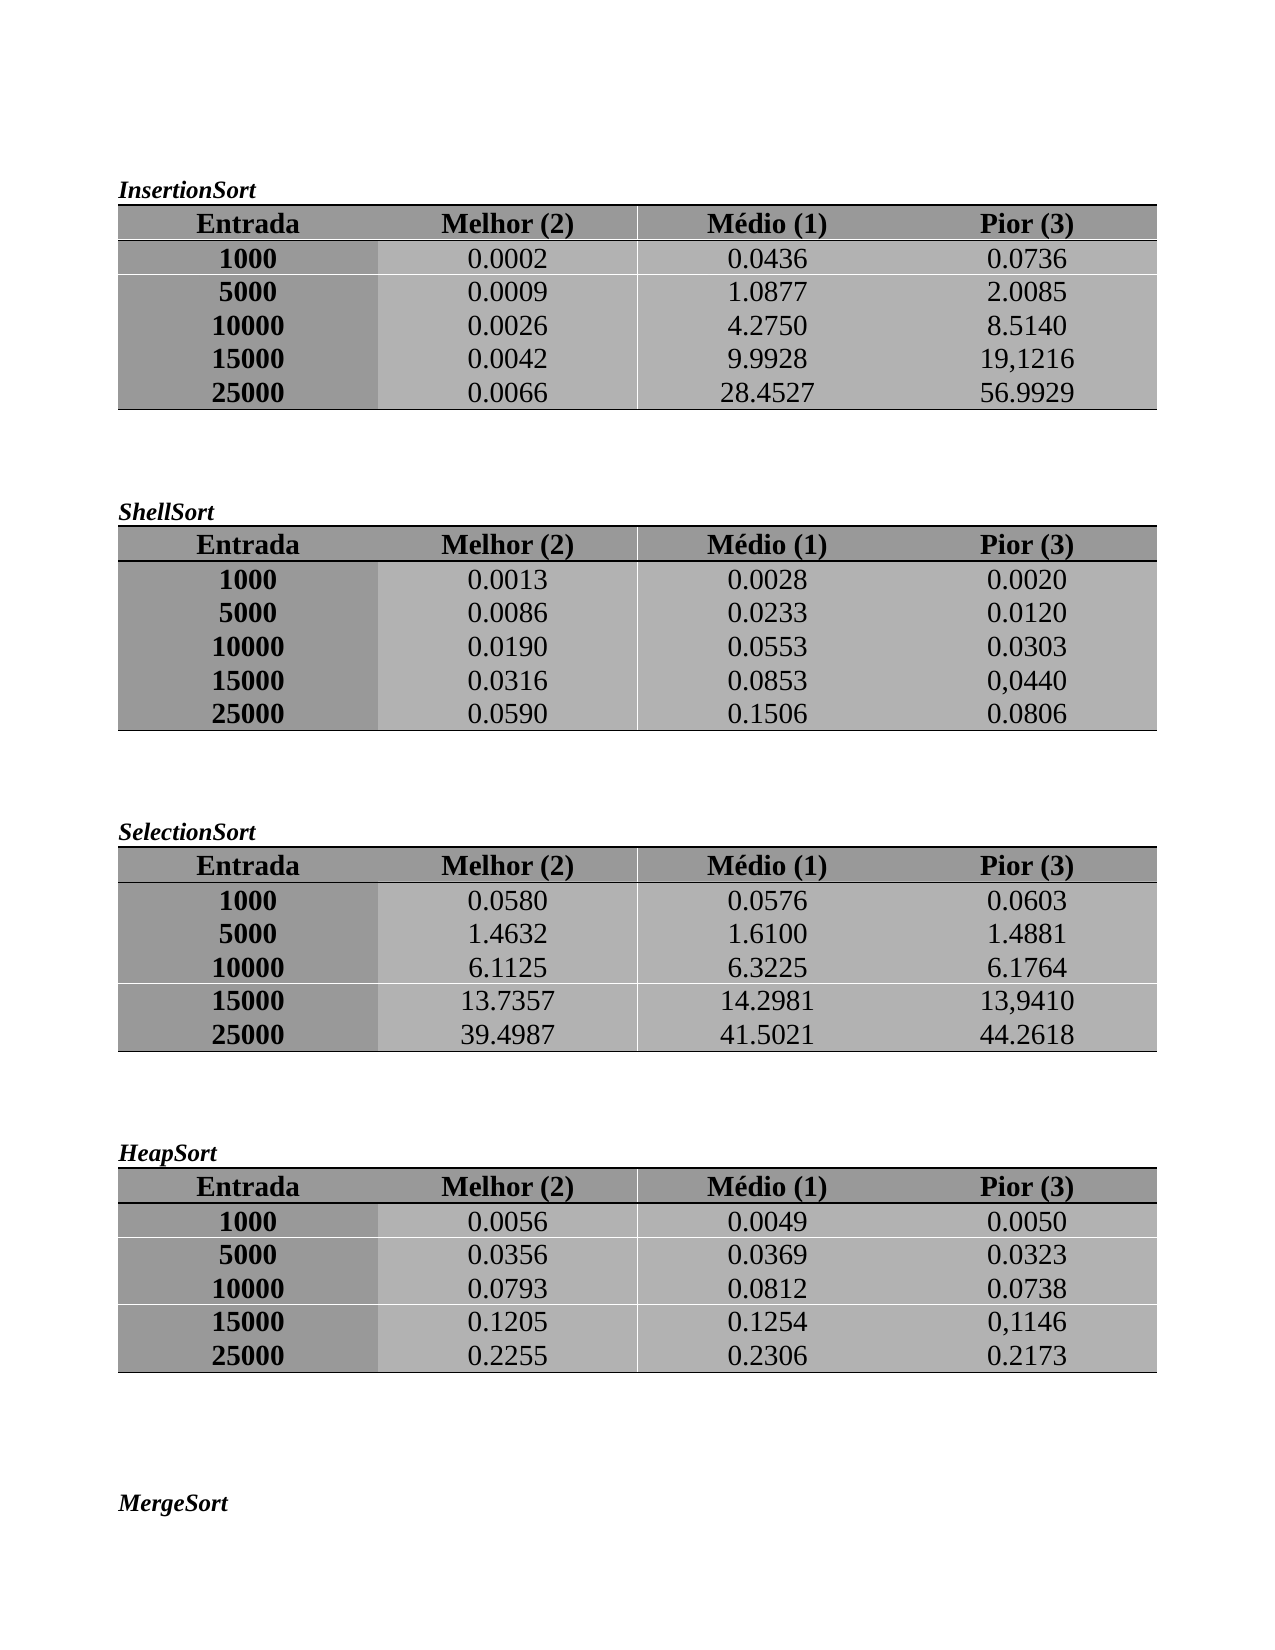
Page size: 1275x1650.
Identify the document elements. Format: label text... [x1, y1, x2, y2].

table_cell 15000 [118, 663, 378, 696]
table_cell 39,4987 [378, 1017, 637, 1051]
table_header Pior (3) [897, 1169, 1157, 1202]
table_cell 6,1125 [378, 950, 637, 983]
table_cell 41,5021 [638, 1017, 897, 1051]
table_cell 0,0120 [897, 596, 1157, 629]
table_cell 0,0806 [897, 696, 1157, 730]
table_cell 0,0042 [378, 342, 637, 375]
table_cell 0,0853 [638, 663, 897, 696]
table_cell 15000 [118, 342, 378, 375]
table_cell 0,0812 [638, 1271, 897, 1304]
table_cell 5000 [118, 916, 378, 950]
table_cell 0,0356 [378, 1238, 637, 1271]
table_cell 2,0085 [897, 275, 1157, 308]
table_cell 1,4632 [378, 916, 637, 950]
table_cell 0,2173 [897, 1338, 1157, 1372]
table_header Pior (3) [897, 527, 1157, 560]
table_cell 10000 [118, 950, 378, 983]
table_cell 25000 [118, 696, 378, 730]
table_header Entrada [118, 848, 378, 881]
table_cell 5000 [118, 1238, 378, 1271]
text InsertionSort [118, 176, 1157, 204]
table_cell 0,0303 [897, 629, 1157, 663]
table_cell 0,0576 [638, 883, 897, 916]
table_cell 10000 [118, 629, 378, 663]
table_cell 6,3225 [638, 950, 897, 983]
text ShellSort [118, 497, 1157, 525]
table_cell 0,0316 [378, 663, 637, 696]
table_cell 0,0049 [638, 1204, 897, 1237]
table_cell 0,0440 [897, 663, 1157, 696]
table_cell 44,2618 [897, 1017, 1157, 1051]
table_header Médio (1) [638, 206, 897, 239]
table_cell 15000 [118, 984, 378, 1017]
table_cell 0,0233 [638, 596, 897, 629]
table_cell 0,1205 [378, 1305, 637, 1338]
table_cell 0,1254 [638, 1305, 897, 1338]
table_cell 0,0580 [378, 883, 637, 916]
table_cell 5000 [118, 596, 378, 629]
table_cell 13,7357 [378, 984, 637, 1017]
table_header Melhor (2) [378, 206, 637, 239]
table_cell 0,0050 [897, 1204, 1157, 1237]
table_cell 0,2255 [378, 1338, 637, 1372]
table_cell 0,0793 [378, 1271, 637, 1304]
table_cell 0,0553 [638, 629, 897, 663]
table_cell 28,4527 [638, 375, 897, 409]
table_cell 4,2750 [638, 308, 897, 342]
table_cell 1000 [118, 241, 378, 274]
table_cell 0,0002 [378, 241, 637, 274]
table_header Pior (3) [897, 206, 1157, 239]
table_header Melhor (2) [378, 848, 637, 881]
table_cell 0,0009 [378, 275, 637, 308]
table_header Médio (1) [638, 848, 897, 881]
text HeapSort [118, 1138, 1157, 1167]
table_cell 0,0369 [638, 1238, 897, 1271]
table_cell 0,0323 [897, 1238, 1157, 1271]
table_cell 0,0190 [378, 629, 637, 663]
table_cell 0,0436 [638, 241, 897, 274]
table_cell 56,9929 [897, 375, 1157, 409]
table_cell 0,0590 [378, 696, 637, 730]
table_cell 25000 [118, 1017, 378, 1051]
table_header Entrada [118, 206, 378, 239]
table_header Melhor (2) [378, 1169, 637, 1202]
table_cell 0,0026 [378, 308, 637, 342]
text SelectionSort [118, 817, 1157, 846]
table_header Médio (1) [638, 1169, 897, 1202]
text MergeSort [118, 1488, 1157, 1517]
table_cell 0,0020 [897, 562, 1157, 596]
table_header Pior (3) [897, 848, 1157, 881]
table_cell 1,4881 [897, 916, 1157, 950]
table_cell 10000 [118, 1271, 378, 1304]
table_cell 0,0086 [378, 596, 637, 629]
table_cell 8,5140 [897, 308, 1157, 342]
table_cell 0,0013 [378, 562, 637, 596]
table_cell 0,0603 [897, 883, 1157, 916]
table_cell 9,9928 [638, 342, 897, 375]
table_cell 0,2306 [638, 1338, 897, 1372]
table_cell 0,0056 [378, 1204, 637, 1237]
table_cell 6,1764 [897, 950, 1157, 983]
table_cell 14,2981 [638, 984, 897, 1017]
table_header Entrada [118, 527, 378, 560]
table_cell 25000 [118, 375, 378, 409]
table_cell 13,9410 [897, 984, 1157, 1017]
table_cell 0,1506 [638, 696, 897, 730]
table_cell 0,0736 [897, 241, 1157, 274]
table_cell 10000 [118, 308, 378, 342]
table_cell 1000 [118, 1204, 378, 1237]
table_cell 25000 [118, 1338, 378, 1372]
table_cell 0,0738 [897, 1271, 1157, 1304]
table_cell 1000 [118, 883, 378, 916]
table_cell 5000 [118, 275, 378, 308]
table_cell 1000 [118, 562, 378, 596]
table_cell 0,1146 [897, 1305, 1157, 1338]
table_cell 15000 [118, 1305, 378, 1338]
table_cell 1,0877 [638, 275, 897, 308]
table_header Médio (1) [638, 527, 897, 560]
table_cell 19,1216 [897, 342, 1157, 375]
table_cell 1,6100 [638, 916, 897, 950]
table_header Entrada [118, 1169, 378, 1202]
table_header Melhor (2) [378, 527, 637, 560]
table_cell 0,0028 [638, 562, 897, 596]
table_cell 0,0066 [378, 375, 637, 409]
